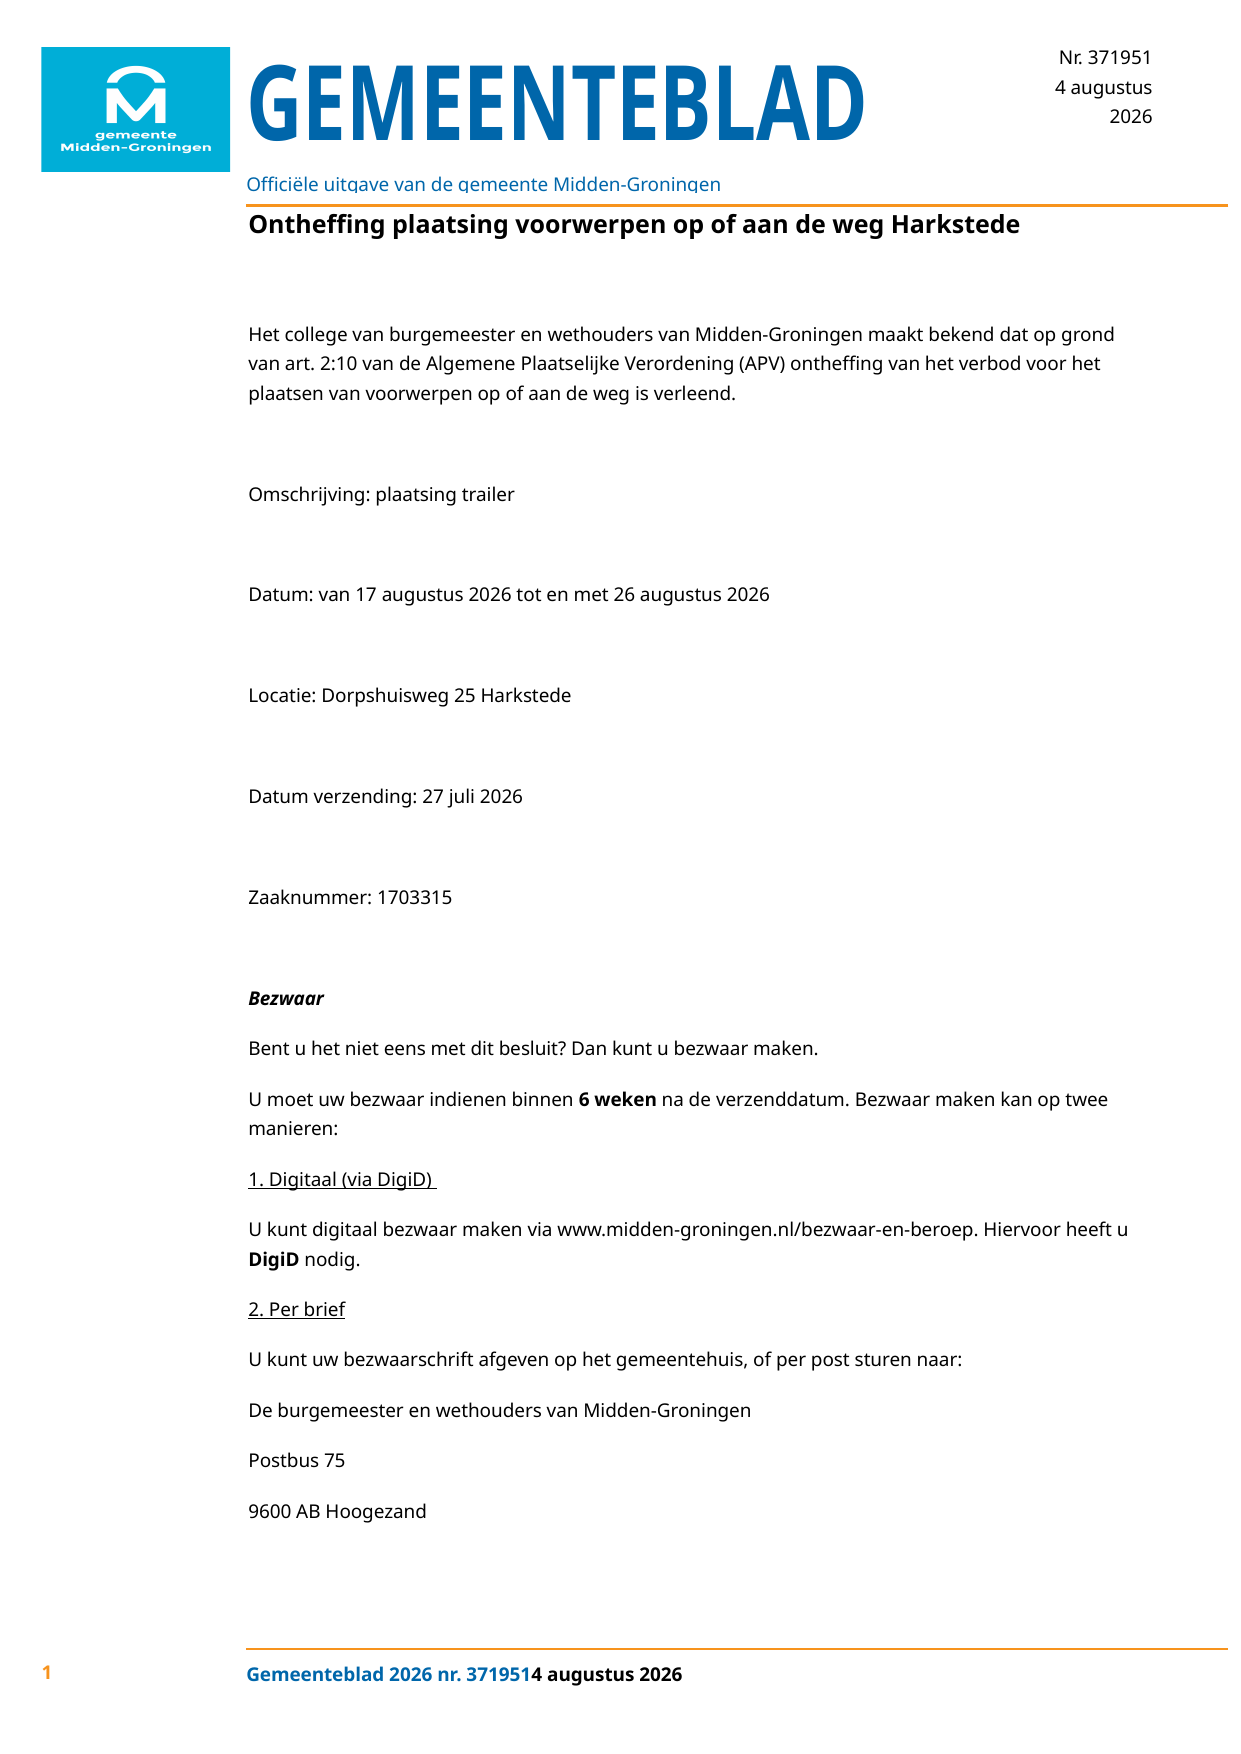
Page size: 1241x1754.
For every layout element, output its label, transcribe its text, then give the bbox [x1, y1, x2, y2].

text De burgemeester en wethouders van Midden-Groningen [248, 1397, 1152, 1423]
text Postbus 75 [248, 1447, 1152, 1473]
text 1. Digitaal (via DigiD) [248, 1166, 1152, 1191]
text 2. Per brief [248, 1296, 1152, 1322]
picture [107, 89, 165, 122]
text Datum: van 17 augustus 2026 tot en met 26 augustus 2026 [248, 582, 1152, 607]
text 9600 AB Hoogezand [248, 1498, 1152, 1523]
text U kunt digitaal bezwaar maken via www.midden-groningen.nl/bezwaar-en-beroep. Hiervoor heeft u DigiD nodig. [248, 1216, 1152, 1271]
text Omschrijving: plaatsing trailer [248, 481, 1152, 506]
picture [108, 66, 164, 82]
text Locatie: Dorpshuisweg 25 Harkstede [248, 682, 1152, 708]
text Datum verzending: 27 juli 2026 [248, 783, 1152, 809]
text U kunt uw bezwaarschrift afgeven op het gemeentehuis, of per post sturen naar: [248, 1347, 1152, 1372]
text Het college van burgemeester en wethouders van Midden-Groningen maakt bekend dat op grond van art. 2:10 van de Algemene Plaatselijke Verordening (APV) ontheffing van het verbod voor het plaatsen van voorwerpen op of aan de weg is verleend. [248, 321, 1152, 406]
text Ontheffing plaatsing voorwerpen op of aan de weg Harkstede [248, 207, 1152, 241]
text U moet uw bezwaar indienen binnen 6 weken na de verzenddatum. Bezwaar maken kan op twee manieren: [248, 1086, 1152, 1141]
picture [184, 146, 190, 153]
text Bent u het niet eens met dit besluit? Dan kunt u bezwaar maken. [248, 1035, 1152, 1061]
text Bezwaar [248, 985, 1152, 1011]
text Zaaknummer: 1703315 [248, 884, 1152, 910]
